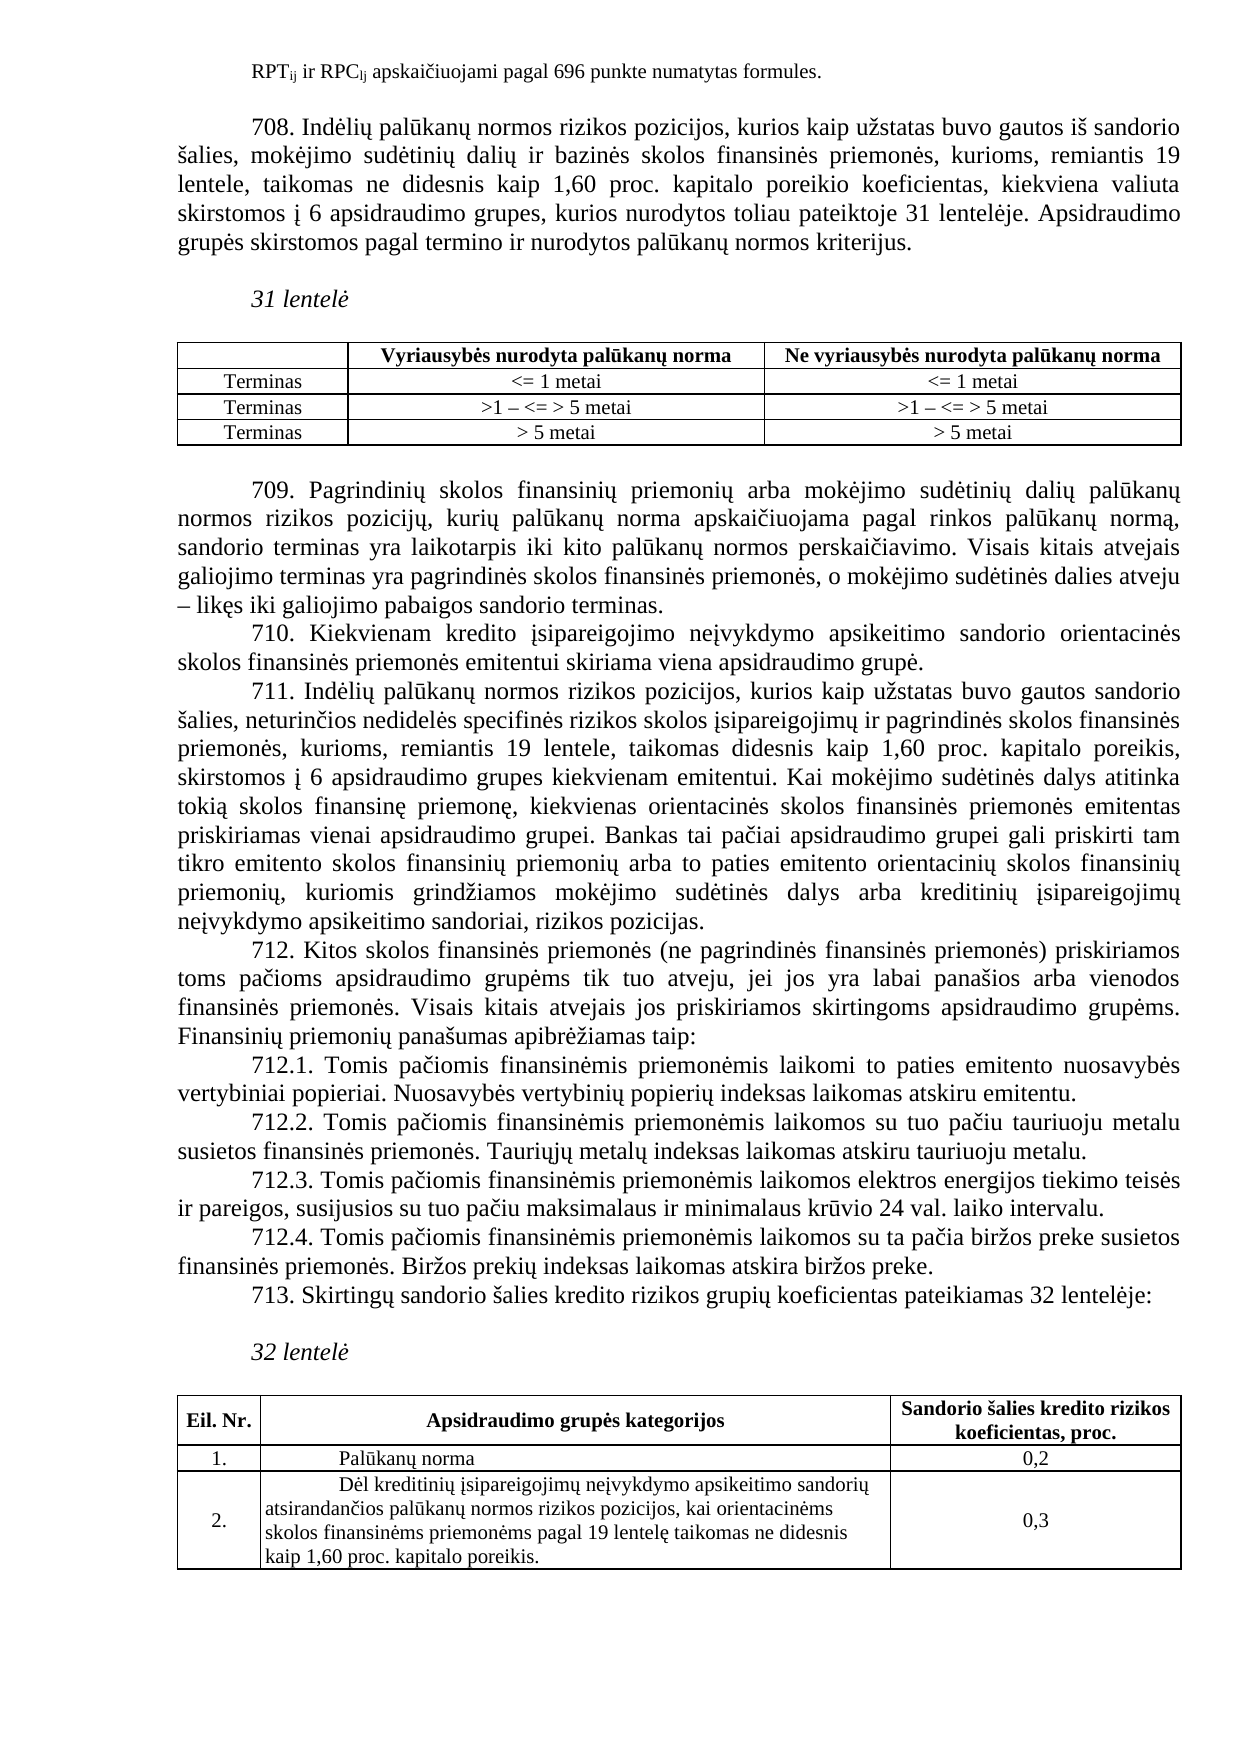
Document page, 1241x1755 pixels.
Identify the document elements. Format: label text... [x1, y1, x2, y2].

table_header Eil. Nr. [178, 1396, 260, 1444]
text 709. Pagrindinių skolos finansinių priemonių arba mokėjimo sudėtinių dalių palūkanų normos rizikos pozicijų, kurių palūkanų norma apskaičiuojama pagal rinkos palūkanų normą, sandorio terminas yra laikotarpis iki kito palūkanų normos perskaičiavimo. Visais kitais atvejais galiojimo terminas yra pagrindinės skolos finansinės priemonės, o mokėjimo sudėtinės dalies atveju – likęs iki galiojimo pabaigos sandorio terminas. [177, 475, 1181, 618]
table_cell 2. [178, 1472, 260, 1568]
table_cell 0,3 [891, 1472, 1180, 1568]
text 32 lentelė [177, 1337, 1181, 1366]
text 708. Indėlių palūkanų normos rizikos pozicijos, kurios kaip užstatas buvo gautos iš sandorio šalies, mokėjimo sudėtinių dalių ir bazinės skolos finansinės priemonės, kurioms, remiantis 19 lentele, taikomas ne didesnis kaip 1,60 proc. kapitalo poreikio koeficientas, kiekviena valiuta skirstomos į 6 apsidraudimo grupes, kurios nurodytos toliau pateiktoje 31 lentelėje. Apsidraudimo grupės skirstomos pagal termino ir nurodytos palūkanų normos kriterijus. [177, 112, 1181, 256]
text 712.4. Tomis pačiomis finansinėmis priemonėmis laikomos su ta pačia biržos preke susietos finansinės priemonės. Biržos prekių indeksas laikomas atskira biržos preke. [177, 1222, 1181, 1280]
text 31 lentelė [177, 284, 1181, 313]
text 712.2. Tomis pačiomis finansinėmis priemonėmis laikomos su tuo pačiu tauriuoju metalu susietos finansinės priemonės. Tauriųjų metalų indeksas laikomas atskiru tauriuoju metalu. [177, 1107, 1181, 1165]
table_header Apsidraudimo grupės kategorijos [261, 1396, 890, 1444]
text 711. Indėlių palūkanų normos rizikos pozicijos, kurios kaip užstatas buvo gautos sandorio šalies, neturinčios nedidelės specifinės rizikos skolos įsipareigojimų ir pagrindinės skolos finansinės priemonės, kurioms, remiantis 19 lentele, taikomas didesnis kaip 1,60 proc. kapitalo poreikis, skirstomos į 6 apsidraudimo grupes kiekvienam emitentui. Kai mokėjimo sudėtinės dalys atitinka tokią skolos finansinę priemonę, kiekvienas orientacinės skolos finansinės priemonės emitentas priskiriamas vienai apsidraudimo grupei. Bankas tai pačiai apsidraudimo grupei gali priskirti tam tikro emitento skolos finansinių priemonių arba to paties emitento orientacinių skolos finansinių priemonių, kuriomis grindžiamos mokėjimo sudėtinės dalys arba kreditinių įsipareigojimų neįvykdymo apsikeitimo sandoriai, rizikos pozicijas. [177, 676, 1181, 935]
text 712. Kitos skolos finansinės priemonės (ne pagrindinės finansinės priemonės) priskiriamos toms pačioms apsidraudimo grupėms tik tuo atveju, jei jos yra labai panašios arba vienodos finansinės priemonės. Visais kitais atvejais jos priskiriamos skirtingoms apsidraudimo grupėms. Finansinių priemonių panašumas apibrėžiamas taip: [177, 935, 1181, 1050]
table_cell 1. [256, 1446, 260, 1470]
text RPTij ir RPClj apskaičiuojami pagal 696 punkte numatytas formules. [177, 59, 1181, 83]
text 712.3. Tomis pačiomis finansinėmis priemonėmis laikomos elektros energijos tiekimo teisės ir pareigos, susijusios su tuo pačiu maksimalaus ir minimalaus krūvio 24 val. laiko intervalu. [177, 1165, 1181, 1222]
text 710. Kiekvienam kredito įsipareigojimo neįvykdymo apsikeitimo sandorio orientacinės skolos finansinės priemonės emitentui skiriama viena apsidraudimo grupė. [177, 618, 1181, 676]
text 713. Skirtingų sandorio šalies kredito rizikos grupių koeficientas pateikiamas 32 lentelėje: [177, 1280, 1181, 1308]
text 712.1. Tomis pačiomis finansinėmis priemonėmis laikomi to paties emitento nuosavybės vertybiniai popieriai. Nuosavybės vertybinių popierių indeksas laikomas atskiru emitentu. [177, 1050, 1181, 1107]
